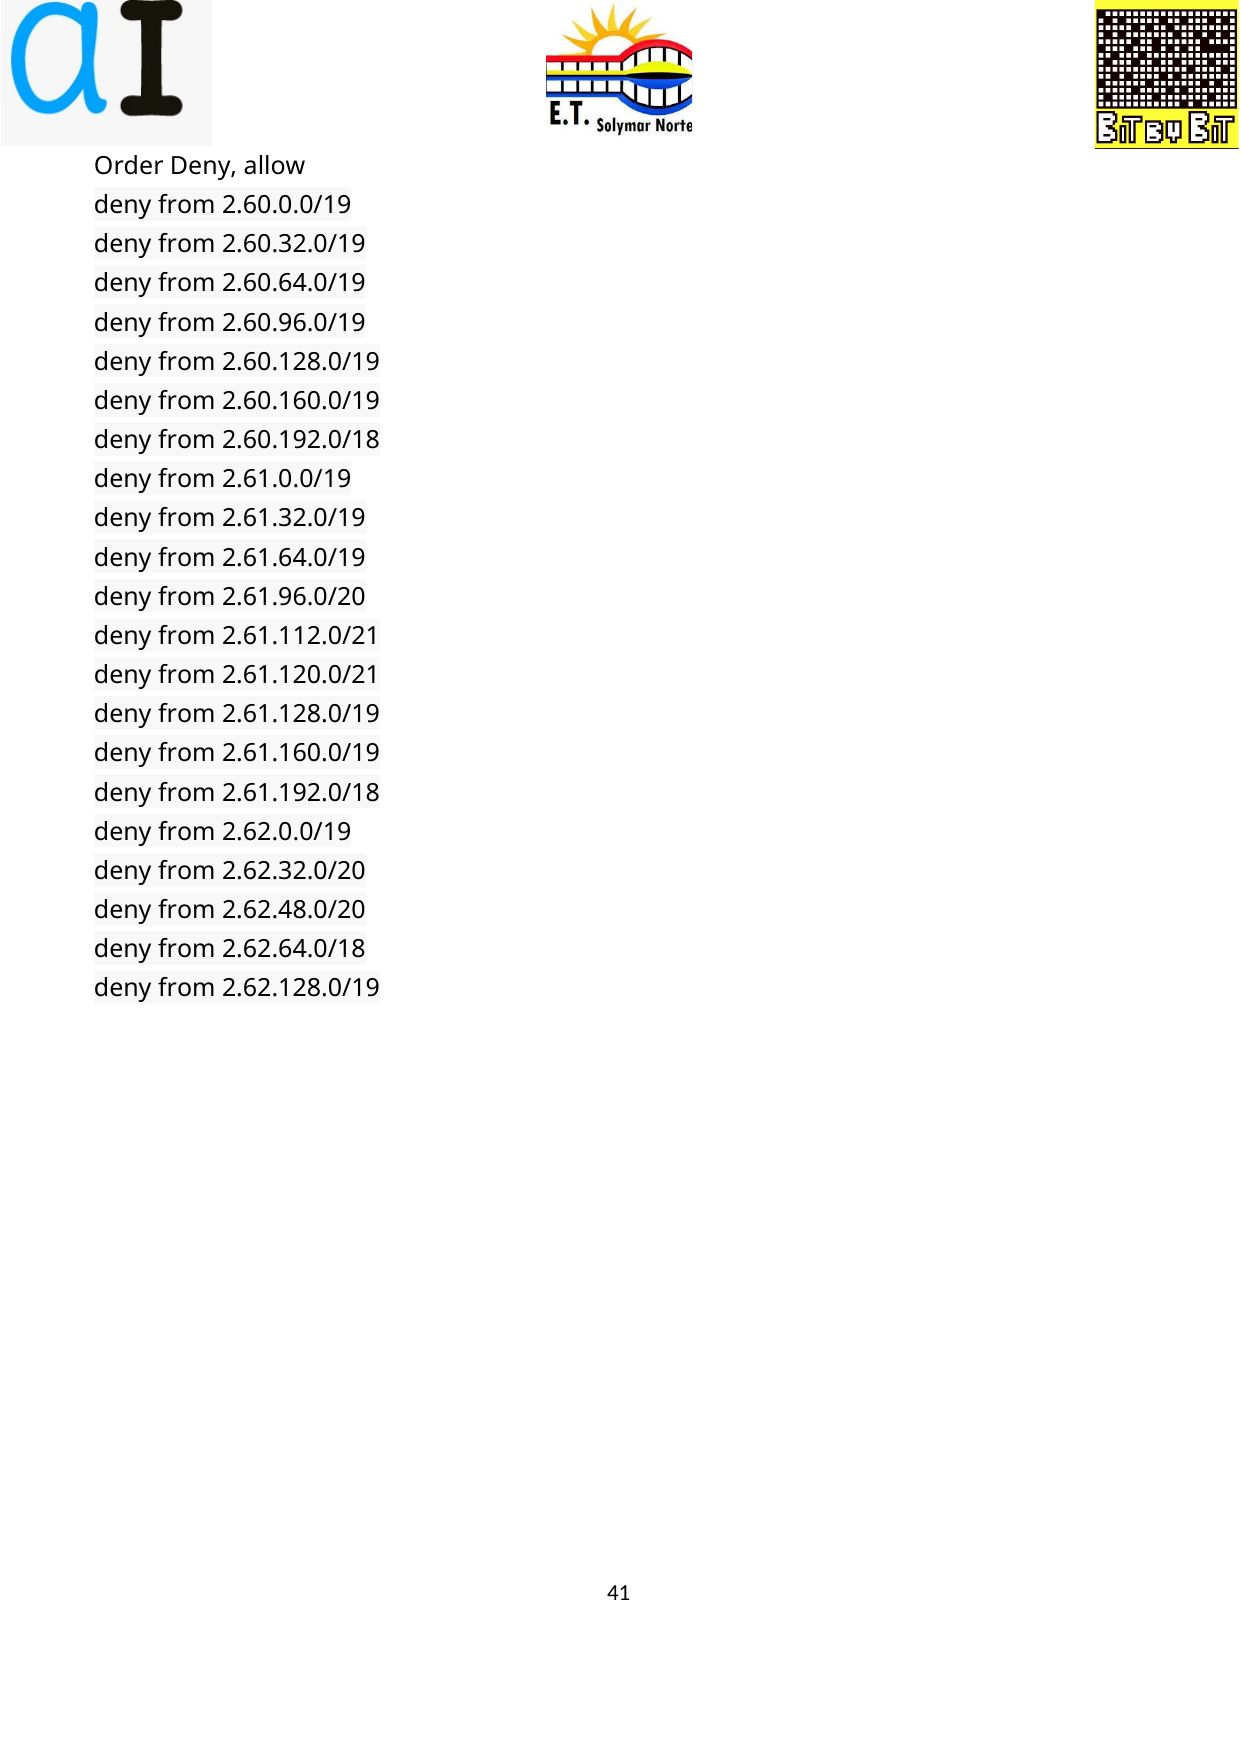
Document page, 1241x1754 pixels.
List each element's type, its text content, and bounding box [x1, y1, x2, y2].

text deny from 2.62.128.0/19 [94, 970, 1143, 1004]
text deny from 2.60.192.0/18 [94, 422, 1143, 456]
picture [0, 0, 212, 146]
picture [546, 0, 693, 146]
text deny from 2.60.64.0/19 [94, 265, 1143, 299]
text deny from 2.61.0.0/19 [94, 461, 1143, 495]
text deny from 2.62.48.0/20 [94, 892, 1143, 926]
text deny from 2.60.128.0/19 [94, 343, 1143, 377]
text deny from 2.60.96.0/19 [94, 304, 1143, 338]
text deny from 2.62.32.0/20 [94, 853, 1143, 887]
text deny from 2.61.192.0/18 [94, 774, 1143, 808]
text deny from 2.61.128.0/19 [94, 696, 1143, 730]
text deny from 2.60.160.0/19 [94, 383, 1143, 417]
text deny from 2.61.120.0/21 [94, 657, 1143, 691]
text deny from 2.62.0.0/19 [94, 813, 1143, 847]
text Order Deny, allow [94, 148, 1143, 182]
text deny from 2.60.32.0/19 [94, 226, 1143, 260]
text deny from 2.61.160.0/19 [94, 735, 1143, 769]
text deny from 2.61.96.0/20 [94, 578, 1143, 612]
text deny from 2.60.0.0/19 [94, 187, 1143, 221]
text deny from 2.61.112.0/21 [94, 618, 1143, 652]
text deny from 2.62.64.0/18 [94, 931, 1143, 965]
text deny from 2.61.32.0/19 [94, 500, 1143, 534]
text deny from 2.61.64.0/19 [94, 539, 1143, 573]
picture [1094, 0, 1239, 149]
